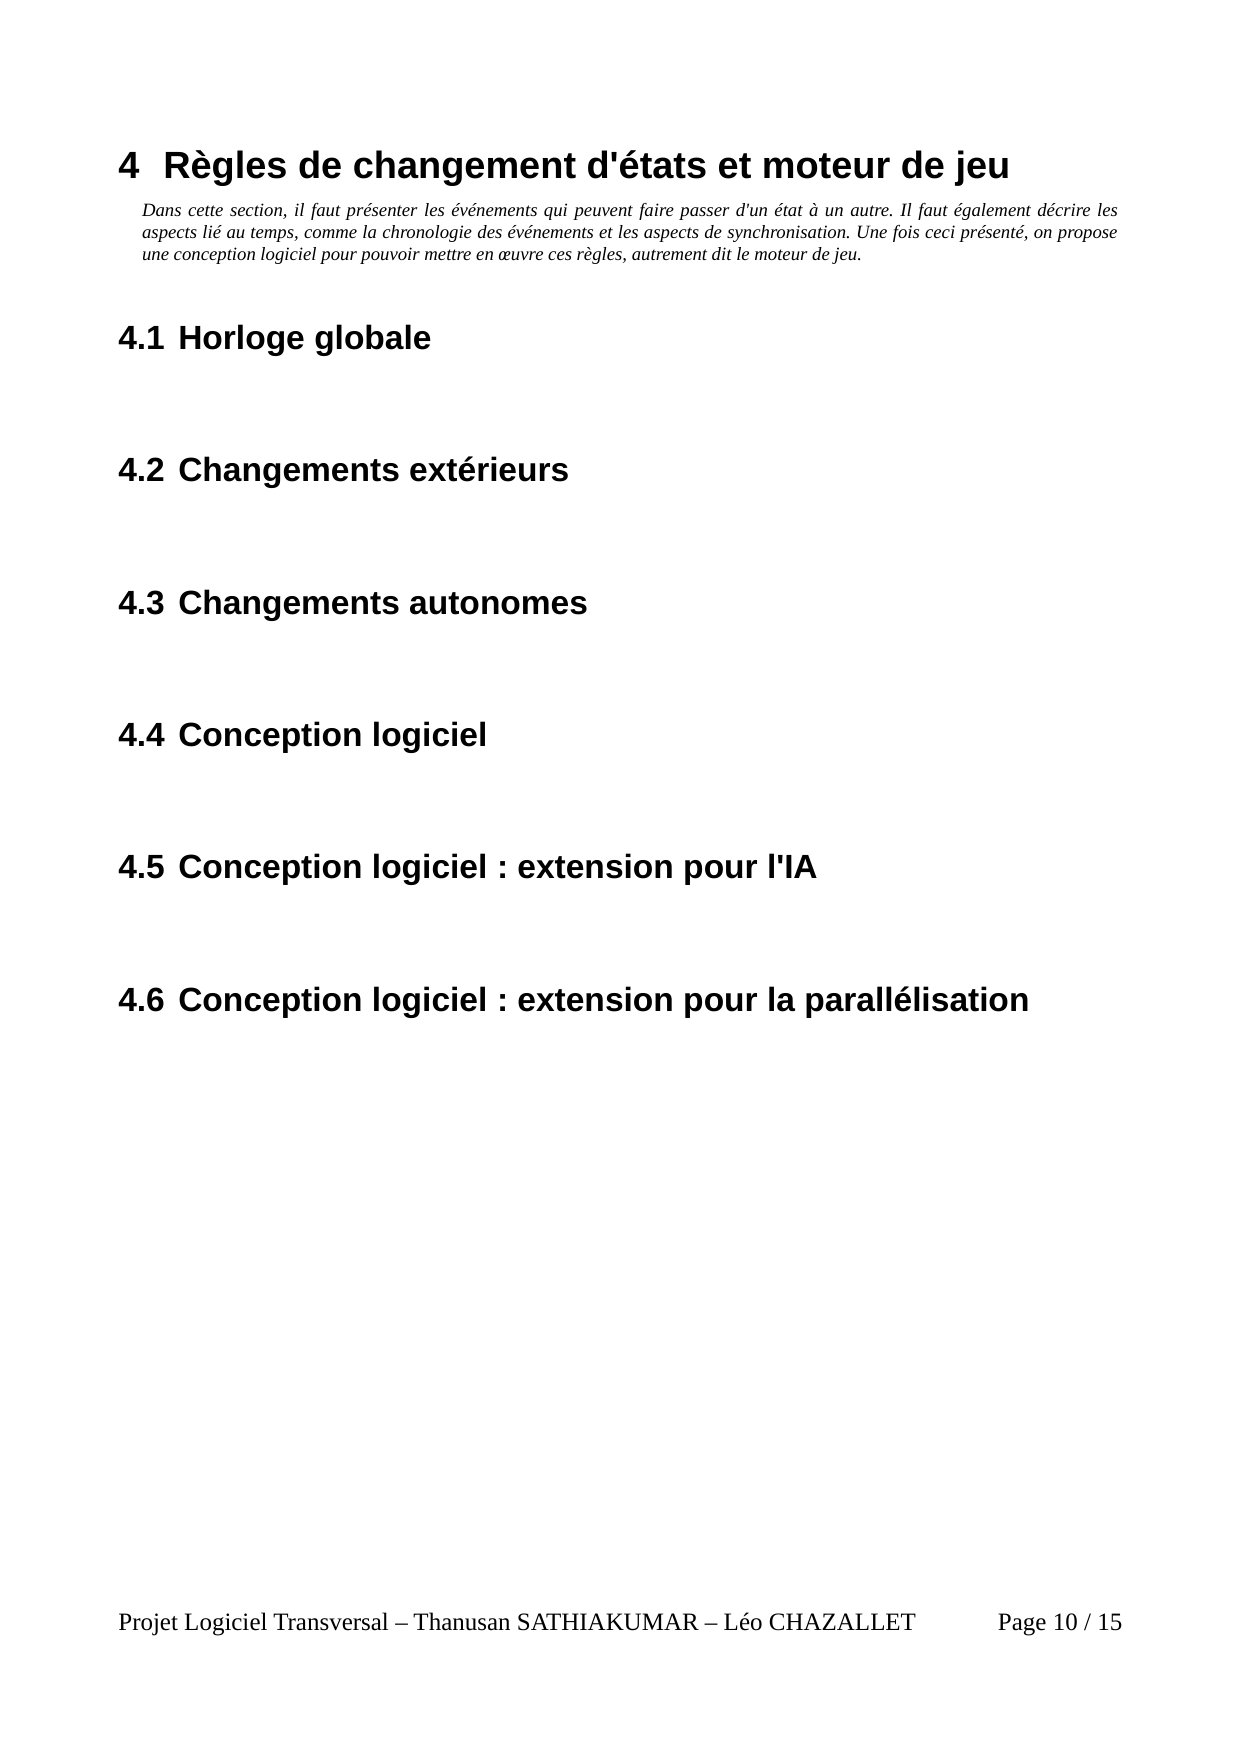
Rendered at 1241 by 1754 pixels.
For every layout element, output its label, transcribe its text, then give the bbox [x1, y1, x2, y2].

subtitle Conception logiciel : extension pour l'IA [118, 847, 1122, 886]
subtitle Conception logiciel : extension pour la parallélisation [118, 980, 1122, 1018]
subtitle Changements autonomes [118, 582, 1122, 621]
subtitle Changements extérieurs [118, 450, 1122, 489]
subtitle Horloge globale [118, 318, 1122, 356]
text Dans cette section, il faut présenter les événements qui peuvent faire passer d'un état à un autre. Il faut également décrire les aspects lié au temps, comme la chronologie des événements et les aspects de synchronisation. Une fois ceci présenté, on propose une conception logiciel pour pouvoir mettre en œuvre ces règles, autrement dit le moteur de jeu. [142, 199, 1122, 264]
subtitle Règles de changement d'états et moteur de jeu [118, 143, 1122, 187]
subtitle Conception logiciel [118, 715, 1122, 753]
